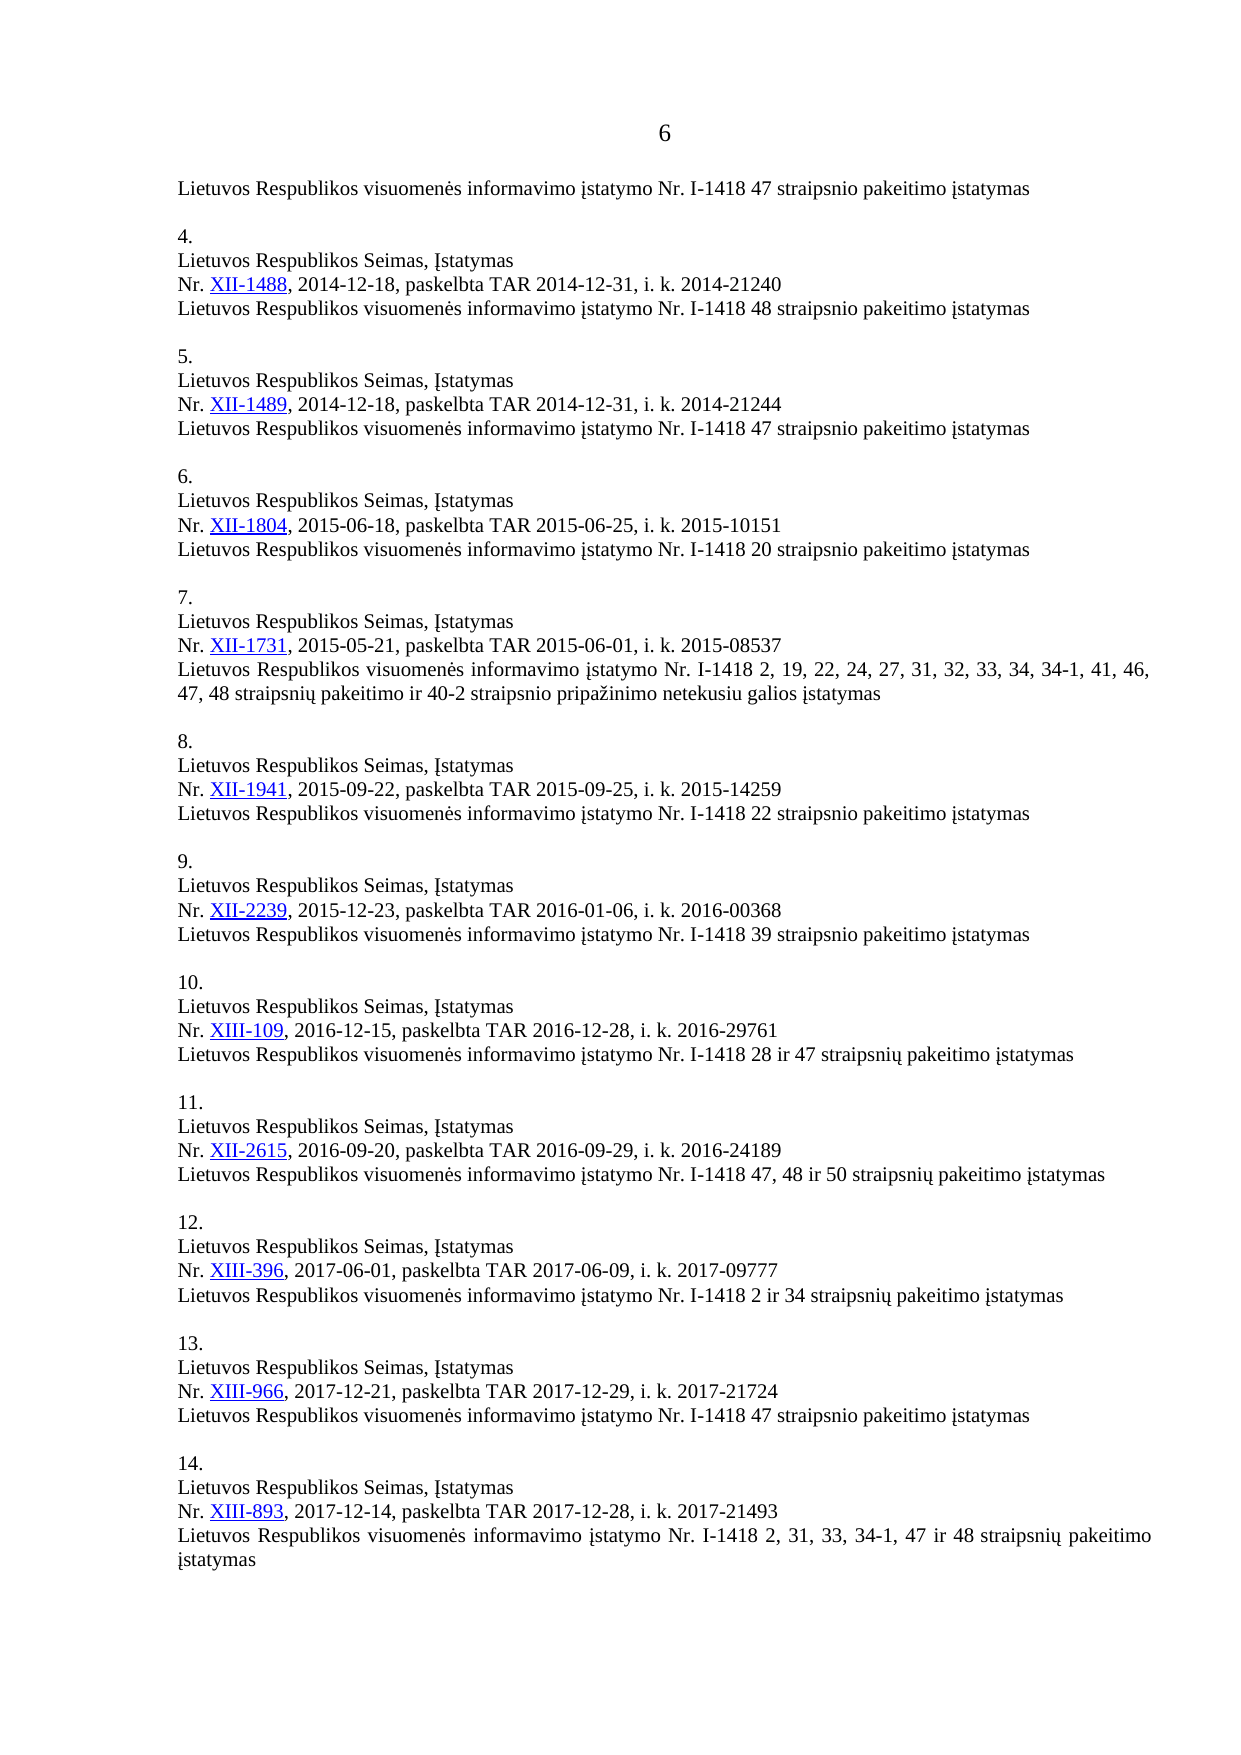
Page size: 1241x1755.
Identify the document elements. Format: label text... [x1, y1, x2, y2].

text Lietuvos Respublikos Seimas, Įstatymas [177, 609, 1152, 633]
text Nr. XII-2615, 2016-09-20, paskelbta TAR 2016-09-29, i. k. 2016-24189 [177, 1138, 1152, 1162]
text Lietuvos Respublikos Seimas, Įstatymas [177, 488, 1152, 512]
text Nr. XIII-109, 2016-12-15, paskelbta TAR 2016-12-28, i. k. 2016-29761 [177, 1018, 1152, 1042]
text Lietuvos Respublikos visuomenės informavimo įstatymo Nr. I-1418 47, 48 ir 50 straipsnių pakeitimo įstatymas [177, 1162, 1152, 1186]
text Lietuvos Respublikos Seimas, Įstatymas [177, 873, 1152, 897]
text Nr. XII-1489, 2014-12-18, paskelbta TAR 2014-12-31, i. k. 2014-21244 [177, 392, 1152, 416]
text 11. [177, 1090, 1152, 1114]
text 7. [177, 585, 1152, 609]
text Nr. XII-1488, 2014-12-18, paskelbta TAR 2014-12-31, i. k. 2014-21240 [177, 272, 1152, 296]
text 6. [177, 464, 1152, 488]
text Lietuvos Respublikos Seimas, Įstatymas [177, 1475, 1152, 1499]
text 4. [177, 224, 1152, 248]
text Lietuvos Respublikos visuomenės informavimo įstatymo Nr. I-1418 47 straipsnio pakeitimo įstatymas [177, 176, 1152, 200]
text Nr. XIII-396, 2017-06-01, paskelbta TAR 2017-06-09, i. k. 2017-09777 [177, 1258, 1152, 1282]
text Lietuvos Respublikos visuomenės informavimo įstatymo Nr. I-1418 48 straipsnio pakeitimo įstatymas [177, 296, 1152, 320]
text Lietuvos Respublikos visuomenės informavimo įstatymo Nr. I-1418 2 ir 34 straipsnių pakeitimo įstatymas [177, 1282, 1152, 1307]
text Lietuvos Respublikos Seimas, Įstatymas [177, 994, 1152, 1018]
text Lietuvos Respublikos visuomenės informavimo įstatymo Nr. I-1418 47 straipsnio pakeitimo įstatymas [177, 416, 1152, 440]
text Lietuvos Respublikos visuomenės informavimo įstatymo Nr. I-1418 39 straipsnio pakeitimo įstatymas [177, 922, 1152, 946]
text 9. [177, 849, 1152, 873]
text 12. [177, 1210, 1152, 1234]
text Lietuvos Respublikos Seimas, Įstatymas [177, 1234, 1152, 1258]
text Lietuvos Respublikos visuomenės informavimo įstatymo Nr. I-1418 20 straipsnio pakeitimo įstatymas [177, 537, 1152, 561]
text 8. [177, 729, 1152, 753]
text 10. [177, 970, 1152, 994]
text 5. [177, 344, 1152, 368]
text Lietuvos Respublikos visuomenės informavimo įstatymo Nr. I-1418 2, 19, 22, 24, 27, 31, 32, 33, 34, 34-1, 41, 46, 47, 48 straipsnių pakeitimo ir 40-2 straipsnio pripažinimo netekusiu galios įstatymas [177, 657, 1152, 705]
text Nr. XIII-893, 2017-12-14, paskelbta TAR 2017-12-28, i. k. 2017-21493 [177, 1499, 1152, 1523]
text Lietuvos Respublikos Seimas, Įstatymas [177, 753, 1152, 777]
text Lietuvos Respublikos Seimas, Įstatymas [177, 1114, 1152, 1138]
text Lietuvos Respublikos visuomenės informavimo įstatymo Nr. I-1418 2, 31, 33, 34-1, 47 ir 48 straipsnių pakeitimo įstatymas [177, 1523, 1152, 1571]
text Lietuvos Respublikos visuomenės informavimo įstatymo Nr. I-1418 28 ir 47 straipsnių pakeitimo įstatymas [177, 1042, 1152, 1066]
text Lietuvos Respublikos Seimas, Įstatymas [177, 248, 1152, 272]
text Nr. XIII-966, 2017-12-21, paskelbta TAR 2017-12-29, i. k. 2017-21724 [177, 1379, 1152, 1403]
text Nr. XII-2239, 2015-12-23, paskelbta TAR 2016-01-06, i. k. 2016-00368 [177, 897, 1152, 922]
text 13. [177, 1331, 1152, 1355]
text Lietuvos Respublikos visuomenės informavimo įstatymo Nr. I-1418 22 straipsnio pakeitimo įstatymas [177, 801, 1152, 825]
text Nr. XII-1804, 2015-06-18, paskelbta TAR 2015-06-25, i. k. 2015-10151 [177, 512, 1152, 537]
text Nr. XII-1941, 2015-09-22, paskelbta TAR 2015-09-25, i. k. 2015-14259 [177, 777, 1152, 801]
text Nr. XII-1731, 2015-05-21, paskelbta TAR 2015-06-01, i. k. 2015-08537 [177, 633, 1152, 657]
text Lietuvos Respublikos Seimas, Įstatymas [177, 1355, 1152, 1379]
text 14. [177, 1451, 1152, 1475]
text Lietuvos Respublikos visuomenės informavimo įstatymo Nr. I-1418 47 straipsnio pakeitimo įstatymas [177, 1403, 1152, 1427]
text Lietuvos Respublikos Seimas, Įstatymas [177, 368, 1152, 392]
